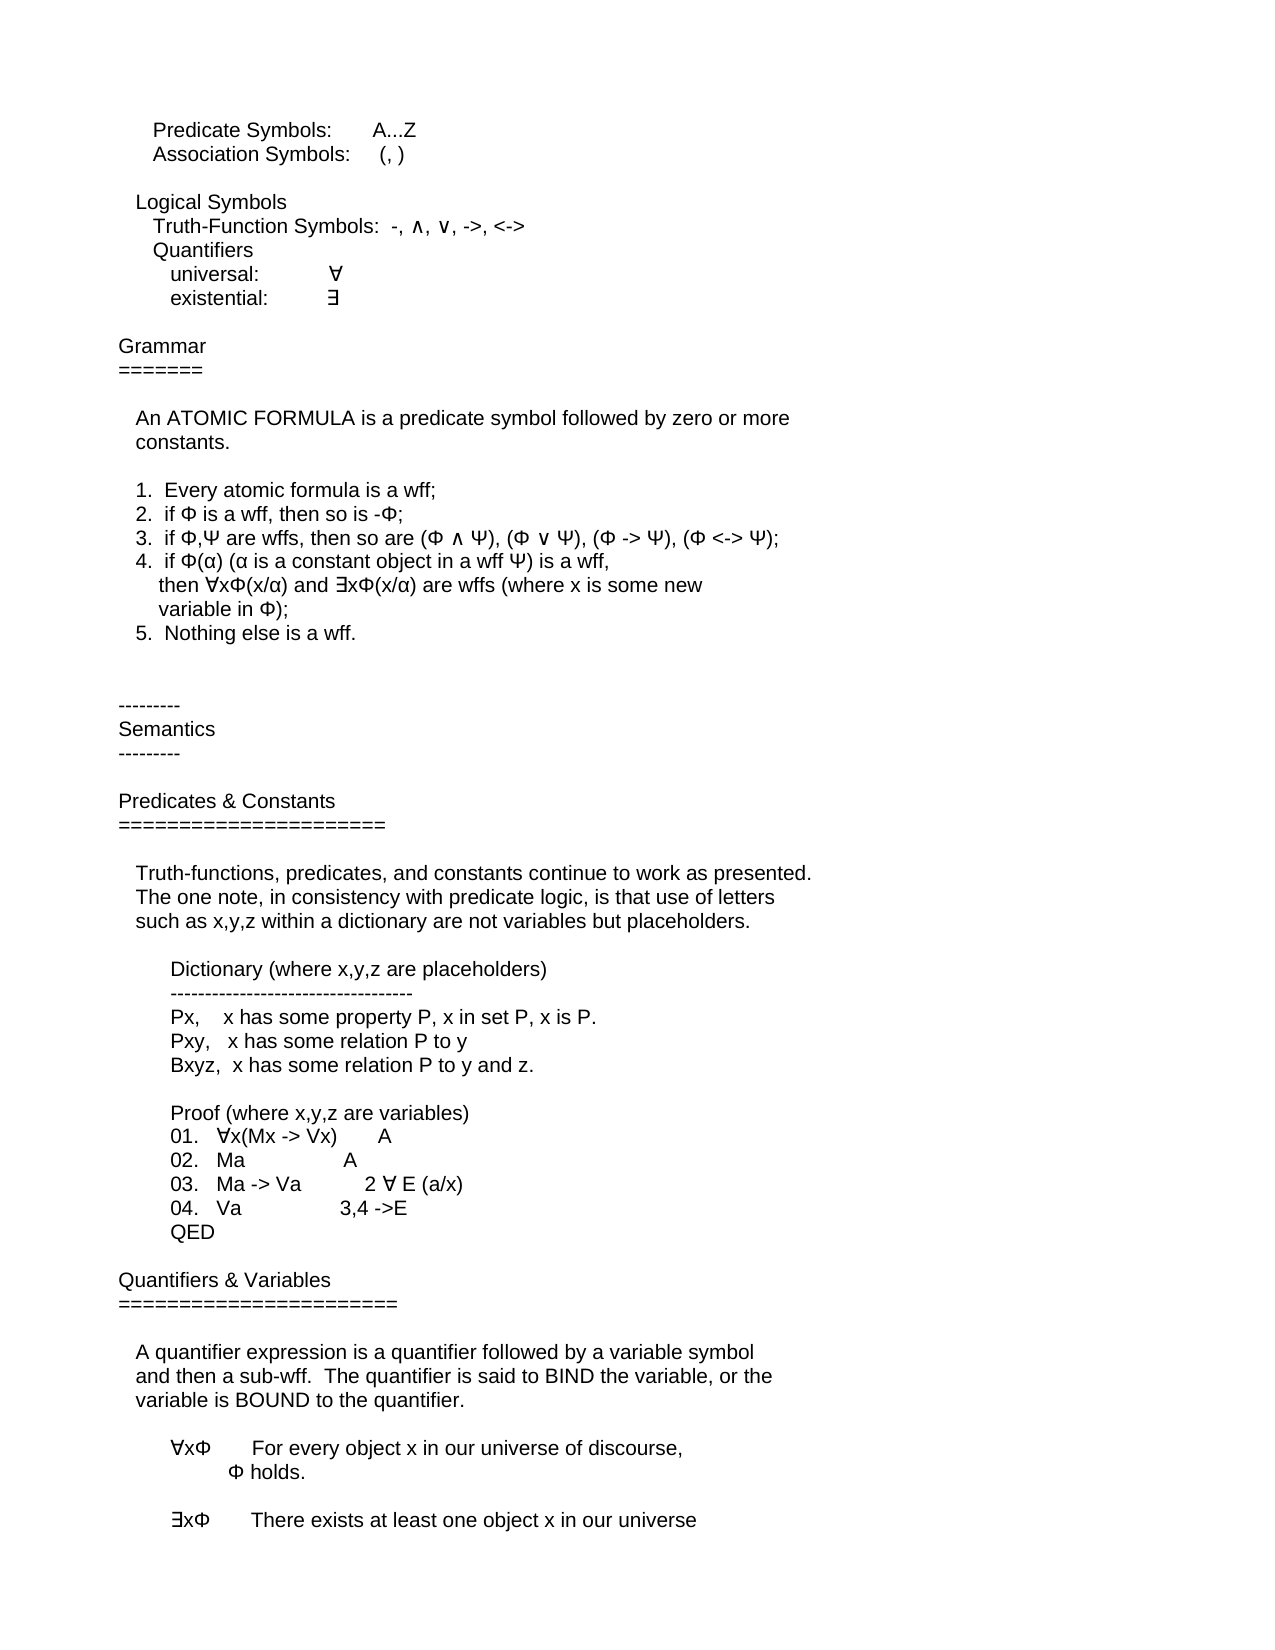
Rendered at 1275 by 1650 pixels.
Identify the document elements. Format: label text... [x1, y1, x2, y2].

text Predicate Symbols: A...Z [118, 118, 1157, 142]
text variable is BOUND to the quantifier. [118, 1388, 1157, 1412]
text then ∀xΦ(x/α) and ∃xΦ(x/α) are wffs (where x is some new [118, 573, 1157, 597]
text Truth-Function Symbols: -, ∧, ∨, ->, <-> [118, 214, 1157, 238]
text A quantifier expression is a quantifier followed by a variable symbol [118, 1340, 1157, 1364]
text --------- [118, 741, 1157, 765]
text such as x,y,z within a dictionary are not variables but placeholders. [118, 909, 1157, 933]
text ∀xΦ For every object x in our universe of discourse, [118, 1436, 1157, 1460]
text universal: ∀ [118, 262, 1157, 286]
text 4. if Φ(α) (α is a constant object in a wff Ψ) is a wff, [118, 549, 1157, 573]
text constants. [118, 429, 1157, 453]
text Grammar [118, 334, 1157, 358]
text ====================== [118, 813, 1157, 837]
text Pxy, x has some relation P to y [118, 1028, 1157, 1052]
text Proof (where x,y,z are variables) [118, 1100, 1157, 1124]
text Semantics [118, 717, 1157, 741]
text --------- [118, 693, 1157, 717]
text Dictionary (where x,y,z are placeholders) [118, 957, 1157, 981]
text ----------------------------------- [118, 981, 1157, 1004]
text ======= [118, 358, 1157, 382]
text Quantifiers [118, 238, 1157, 262]
text Predicates & Constants [118, 789, 1157, 813]
text 04. Va 3,4 ->E [118, 1196, 1157, 1220]
text 02. Ma A [118, 1148, 1157, 1172]
text 01. ∀x(Mx -> Vx) A [118, 1124, 1157, 1148]
text Φ holds. [118, 1460, 1157, 1484]
text 2. if Φ is a wff, then so is -Φ; [118, 501, 1157, 525]
text 1. Every atomic formula is a wff; [118, 477, 1157, 501]
text Truth-functions, predicates, and constants continue to work as presented. [118, 861, 1157, 885]
text The one note, in consistency with predicate logic, is that use of letters [118, 885, 1157, 909]
text 03. Ma -> Va 2 ∀ E (a/x) [118, 1172, 1157, 1196]
text An ATOMIC FORMULA is a predicate symbol followed by zero or more [118, 406, 1157, 429]
text QED [118, 1220, 1157, 1244]
text Logical Symbols [118, 190, 1157, 214]
text ∃xΦ There exists at least one object x in our universe [118, 1508, 1157, 1532]
text and then a sub-wff. The quantifier is said to BIND the variable, or the [118, 1364, 1157, 1388]
text variable in Φ); [118, 597, 1157, 621]
text Bxyz, x has some relation P to y and z. [118, 1052, 1157, 1076]
text 5. Nothing else is a wff. [118, 621, 1157, 645]
text 3. if Φ,Ψ are wffs, then so are (Φ ∧ Ψ), (Φ ∨ Ψ), (Φ -> Ψ), (Φ <-> Ψ); [118, 525, 1157, 549]
text Association Symbols: (, ) [118, 142, 1157, 166]
text Px, x has some property P, x in set P, x is P. [118, 1004, 1157, 1028]
text ======================= [118, 1292, 1157, 1316]
text existential: ∃ [118, 286, 1157, 310]
text Quantifiers & Variables [118, 1268, 1157, 1292]
